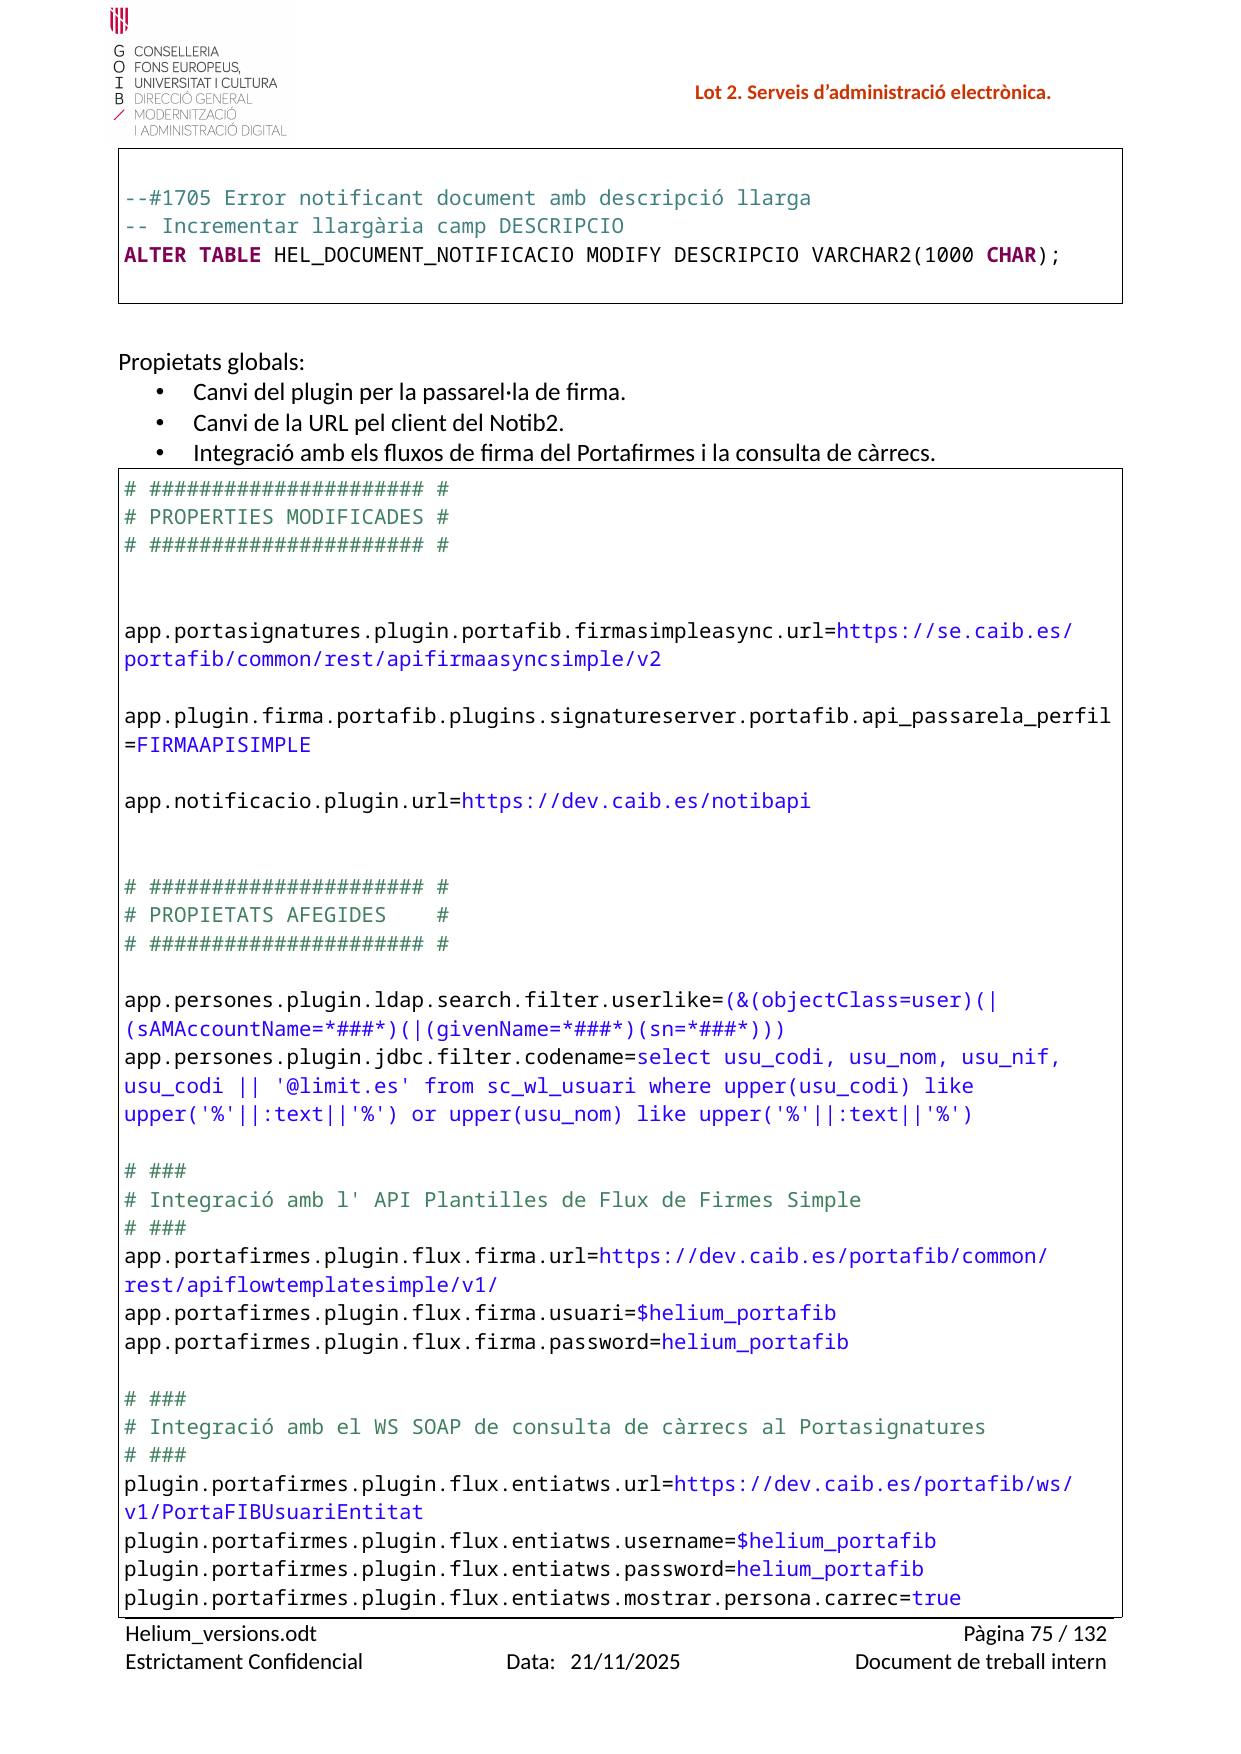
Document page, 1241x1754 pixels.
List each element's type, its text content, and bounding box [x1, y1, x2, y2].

list Canvi de la URL pel client del Notib2. [156, 407, 1122, 437]
picture [100, 0, 297, 144]
table_header --#1705 Error notificant document amb descripció llarga -- Incrementar llargària camp DESCRIPCIO ALTER TABLE HEL_DOCUMENT_NOTIFICACIO MODIFY DESCRIPCIO VARCHAR2(1000 CHAR); [119, 149, 1122, 302]
list Integració amb els fluxos de firma del Portafirmes i la consulta de càrrecs. [156, 437, 1122, 468]
table_header # ###################### # # PROPERTIES MODIFICADES # # ###################### # app.portasignatures.plugin.portafib.firmasimpleasync.url=https://se.caib.es/portafib/common/rest/apifirmaasyncsimple/v2 app.plugin.firma.portafib.plugins.signatureserver.portafib.api_passarela_perfil=FIRMAAPISIMPLE app.notificacio.plugin.url=https://dev.caib.es/notibapi # ###################### # # PROPIETATS AFEGIDES # # ###################### # app.persones.plugin.ldap.search.filter.userlike=(&(objectClass=user)(|(sAMAccountName=*###*)(|(givenName=*###*)(sn=*###*))) app.persones.plugin.jdbc.filter.codename=select usu_codi, usu_nom, usu_nif, usu_codi || '@limit.es' from sc_wl_usuari where upper(usu_codi) like upper('%'||:text||'%') or upper(usu_nom) like upper('%'||:text||'%') # ### # Integració amb l' API Plantilles de Flux de Firmes Simple # ### app.portafirmes.plugin.flux.firma.url=https://dev.caib.es/portafib/common/rest/apiflowtemplatesimple/v1/ app.portafirmes.plugin.flux.firma.usuari=$helium_portafib app.portafirmes.plugin.flux.firma.password=helium_portafib # ### # Integració amb el WS SOAP de consulta de càrrecs al Portasignatures # ### plugin.portafirmes.plugin.flux.entiatws.url=https://dev.caib.es/portafib/ws/v1/PortaFIBUsuariEntitat plugin.portafirmes.plugin.flux.entiatws.username=$helium_portafib plugin.portafirmes.plugin.flux.entiatws.password=helium_portafib plugin.portafirmes.plugin.flux.entiatws.mostrar.persona.carrec=true [119, 469, 1122, 1617]
text Propietats globals: [118, 346, 1122, 376]
list Canvi del plugin per la passarel·la de firma. [156, 376, 1122, 407]
